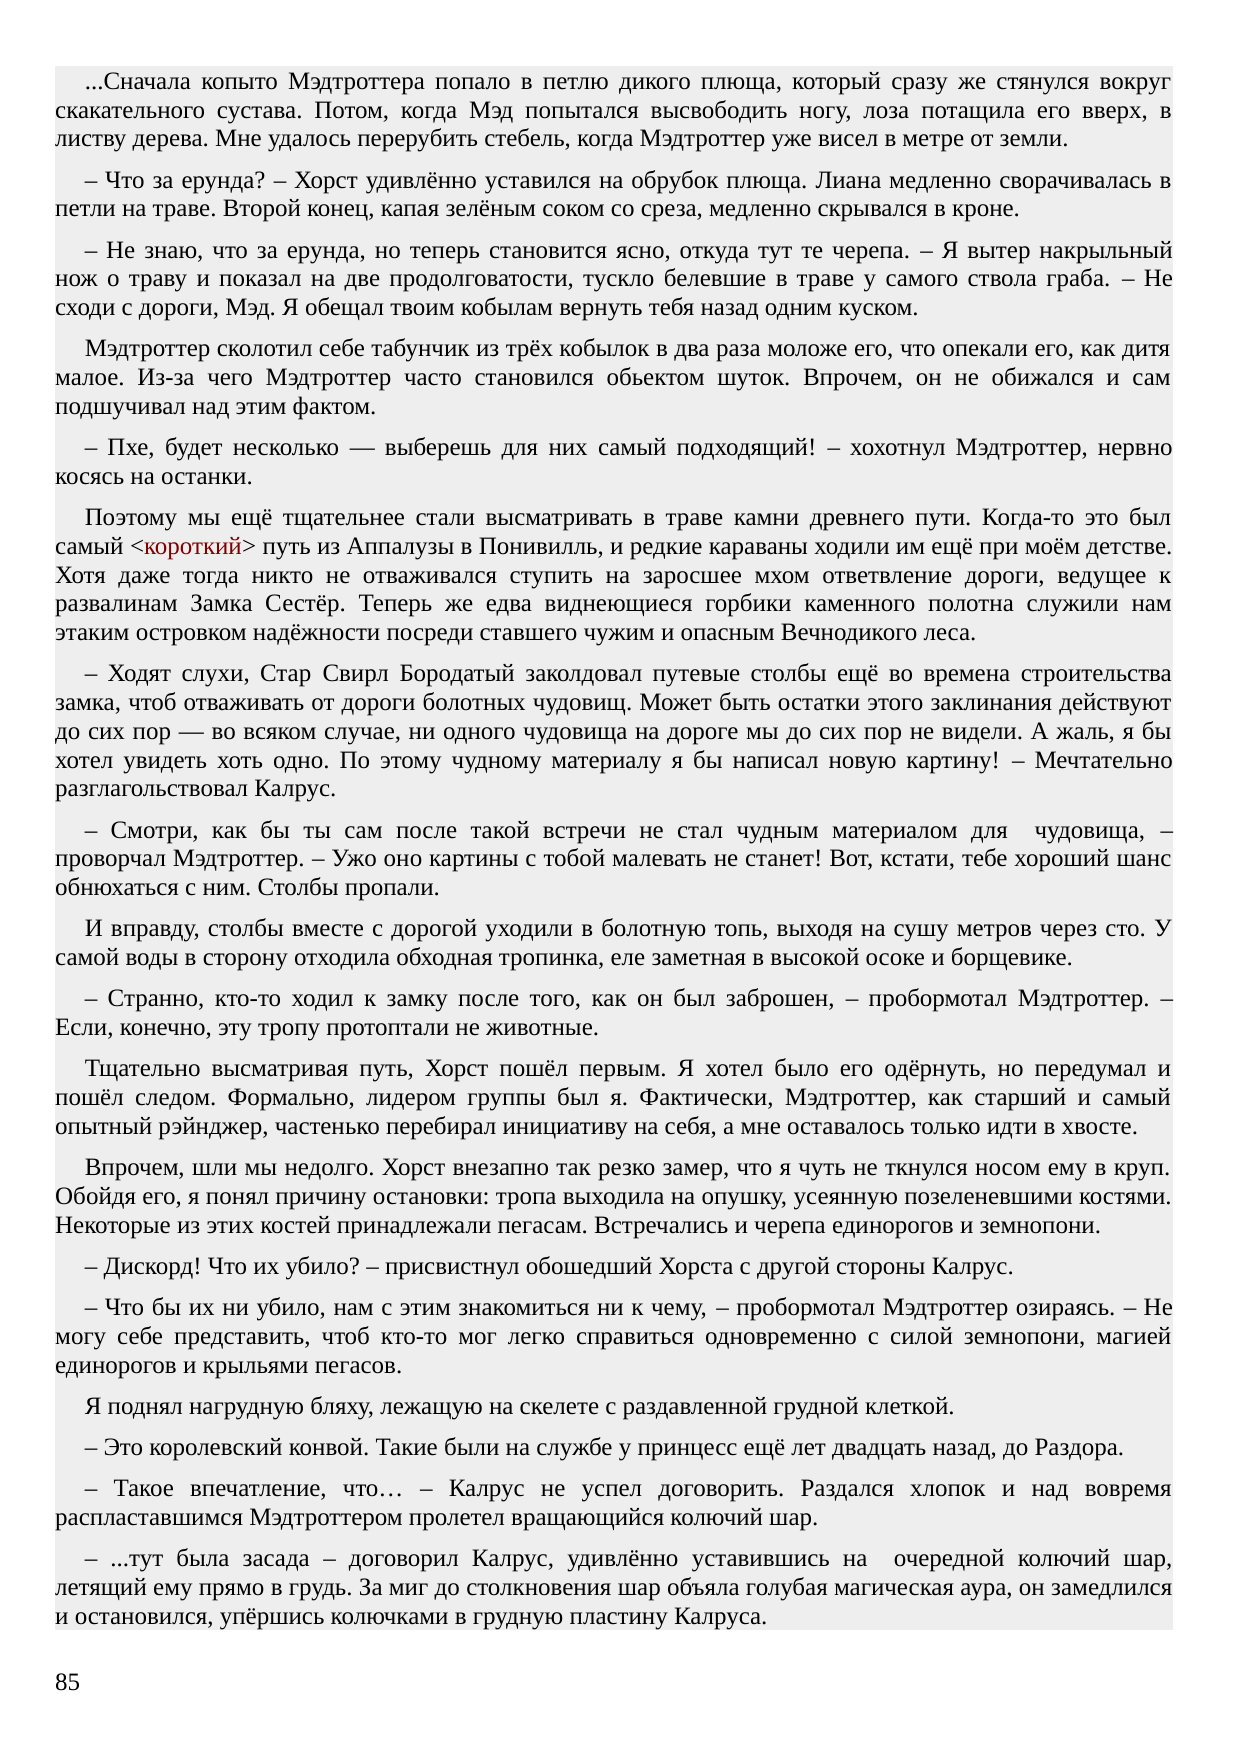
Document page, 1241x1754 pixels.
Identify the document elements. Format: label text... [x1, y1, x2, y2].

text – Что бы их ни убило, нам с этим знакомиться ни к чему, – пробормотал Мэдтроттер озираясь. – Не могу себе представить, чтоб кто-то мог легко справиться одновременно с силой земнопони, магией единорогов и крыльями пегасов. [55, 1292, 1173, 1378]
text – ...тут была засада – договорил Калрус, удивлённо уставившись на очередной колючий шар, летящий ему прямо в грудь. За миг до столкновения шар объяла голубая магическая аура, он замедлился и остановился, упёршись колючками в грудную пластину Калруса. [55, 1543, 1173, 1630]
text И вправду, столбы вместе с дорогой уходили в болотную топь, выходя на сушу метров через сто. У самой воды в сторону отходила обходная тропинка, еле заметная в высокой осоке и борщевике. [55, 913, 1173, 971]
text Я поднял нагрудную бляху, лежащую на скелете с раздавленной грудной клеткой. [55, 1391, 1173, 1420]
text – Ходят слухи, Стар Cвирл Бородатый заколдовал путевые столбы ещё во времена строительства замка, чтоб отваживать от дороги болотных чудовищ. Может быть остатки этого заклинания действуют до сих пор — во всяком случае, ни одного чудовища на дороге мы до сих пор не видели. А жаль, я бы хотел увидеть хоть одно. По этому чудному материалу я бы написал новую картину! – Мечтательно разглагольствовал Калрус. [55, 658, 1173, 802]
text – Не знаю, что за ерунда, но теперь становится ясно, откуда тут те черепа. – Я вытер накрыльный нож о траву и показал на две продолговатости, тускло белевшие в траве у самого ствола граба. – Не сходи с дороги, Мэд. Я обещал твоим кобылам вернуть тебя назад одним куском. [55, 235, 1173, 321]
text Поэтому мы ещё тщательнее стали высматривать в траве камни древнего пути. Когда-то это был самый <короткий> путь из Аппалузы в Понивилль, и редкие караваны ходили им ещё при моём детстве. Хотя даже тогда никто не отваживался ступить на заросшее мхом ответвление дороги, ведущее к развалинам Замка Сестёр. Теперь же едва виднеющиеся горбики каменного полотна служили нам этаким островком надёжности посреди ставшего чужим и опасным Вечнодикого леса. [55, 502, 1173, 646]
text – Дискорд! Что их убило? – присвистнул обошедший Хорста с другой стороны Калрус. [55, 1251, 1173, 1280]
text – Что за ерунда? – Хорст удивлённо уставился на обрубок плюща. Лиана медленно сворачивалась в петли на траве. Второй конец, капая зелёным соком со среза, медленно скрывался в кроне. [55, 165, 1173, 222]
text Впрочем, шли мы недолго. Хорст внезапно так резко замер, что я чуть не ткнулся носом ему в круп. Обойдя его, я понял причину остановки: тропа выходила на опушку, усеянную позеленевшими костями. Некоторые из этих костей принадлежали пегасам. Встречались и черепа единорогов и земнопони. [55, 1152, 1173, 1238]
text Тщательно высматривая путь, Хорст пошёл первым. Я хотел было его одёрнуть, но передумал и пошёл следом. Формально, лидером группы был я. Фактически, Мэдтроттер, как старший и самый опытный рэйнджер, частенько перебирал инициативу на себя, а мне оставалось только идти в хвосте. [55, 1053, 1173, 1140]
text Мэдтроттер сколотил себе табунчик из трёх кобылок в два раза моложе его, что опекали его, как дитя малое. Из-за чего Мэдтроттер часто становился обьектом шуток. Впрочем, он не обижался и сам подшучивал над этим фактом. [55, 333, 1173, 420]
text ...Сначала копыто Мэдтроттера попало в петлю дикого плюща, который сразу же стянулся вокруг скакательного сустава. Потом, когда Мэд попытался высвободить ногу, лоза потащила его вверх, в листву дерева. Мне удалось перерубить стебель, когда Мэдтроттер уже висел в метре от земли. [55, 66, 1173, 152]
text – Смотри, как бы ты сам после такой встречи не стал чудным материалом для чудовища, – проворчал Мэдтроттер. – Ужо оно картины с тобой малевать не станет! Вот, кстати, тебе хороший шанс обнюхаться с ним. Столбы пропали. [55, 815, 1173, 901]
text – Пхе, будет несколько — выберешь для них самый подходящий! – хохотнул Мэдтроттер, нервно косясь на останки. [55, 432, 1173, 490]
text – Такое впечатление, что… – Калрус не успел договорить. Раздался хлопок и над вовремя распластавшимся Мэдтроттером пролетел вращающийся колючий шар. [55, 1473, 1173, 1531]
text – Странно, кто-то ходил к замку после того, как он был заброшен, – пробормотал Мэдтроттер. – Если, конечно, эту тропу протоптали не животные. [55, 983, 1173, 1041]
text – Это королевский конвой. Такие были на службе у принцесс ещё лет двадцать назад, до Раздора. [55, 1432, 1173, 1461]
